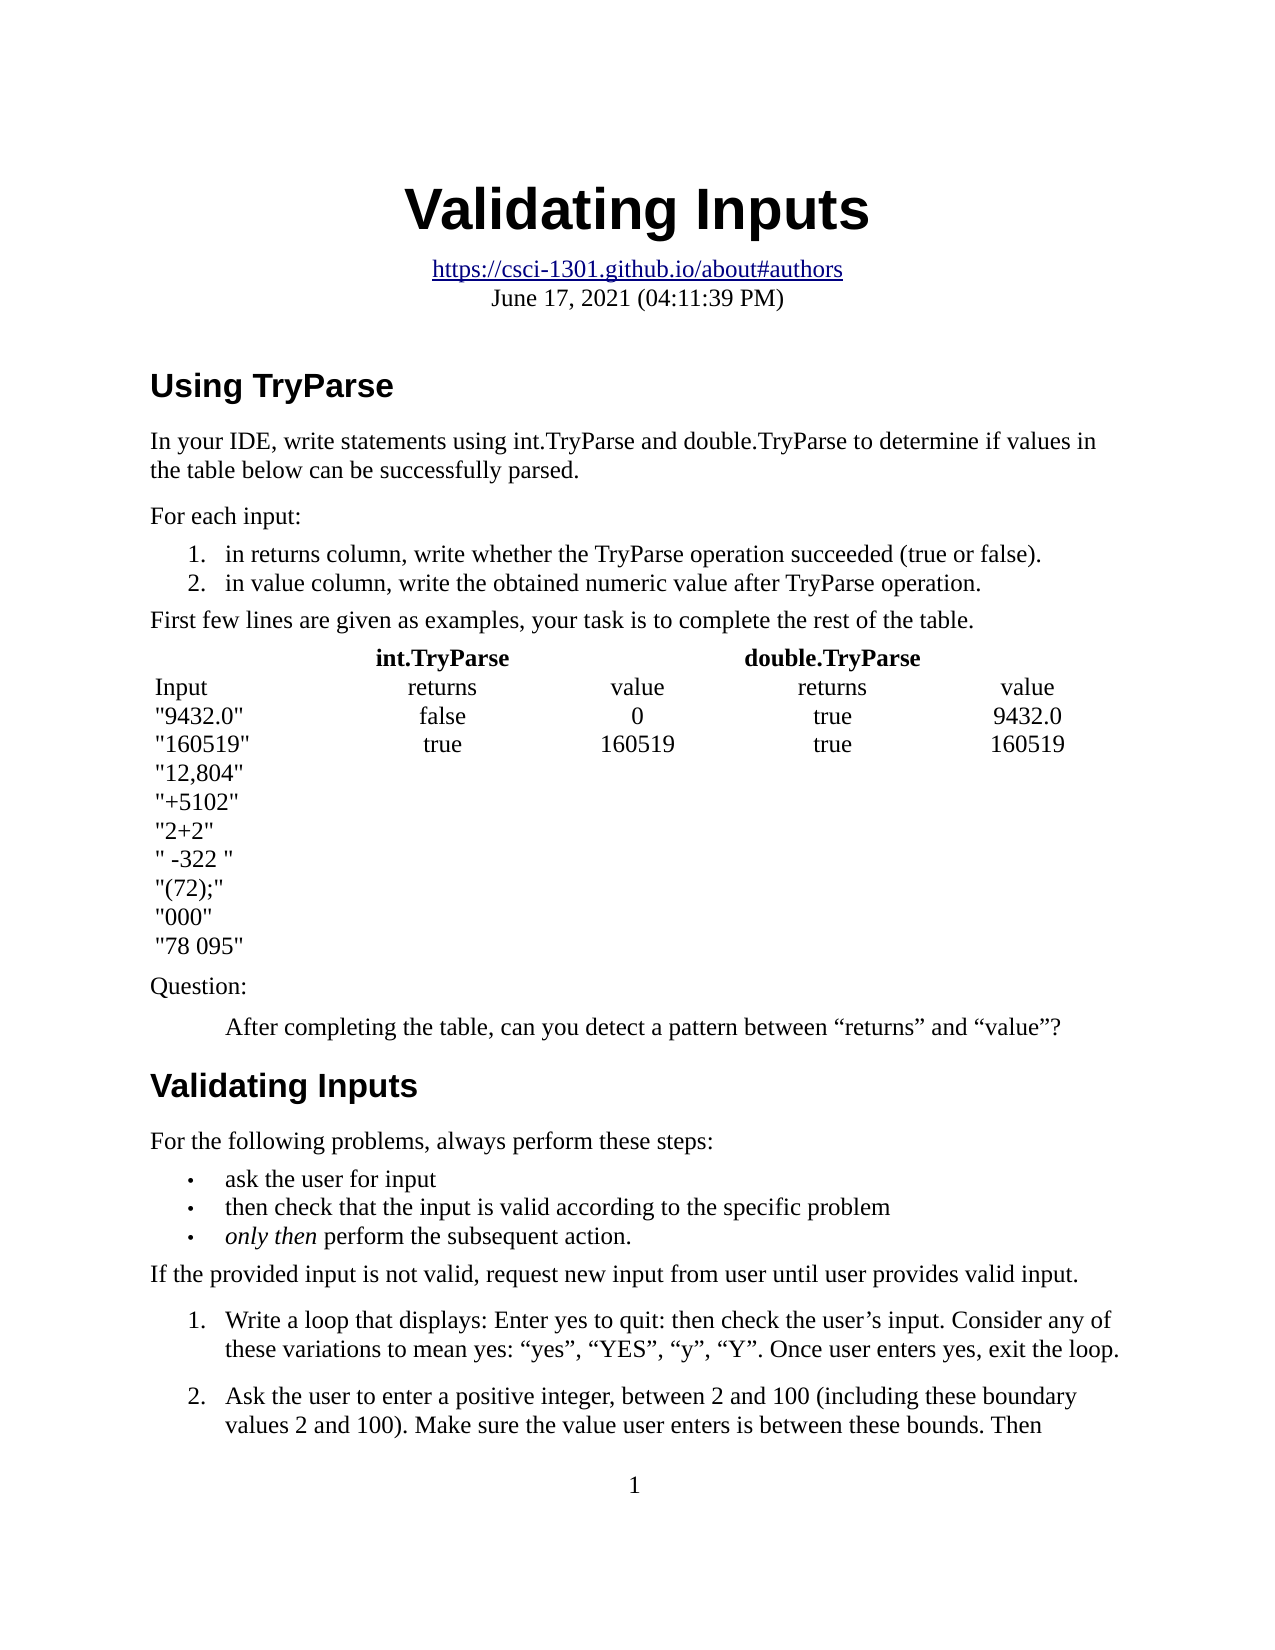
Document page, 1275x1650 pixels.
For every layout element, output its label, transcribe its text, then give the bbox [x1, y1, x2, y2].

table_cell "000" [150, 902, 345, 931]
text If the provided input is not valid, request new input from user until user provides valid input. [150, 1259, 1125, 1288]
table_cell [540, 845, 735, 873]
text First few lines are given as examples, your task is to complete the rest of the table. [150, 606, 1125, 634]
list in value column, write the obtained numeric value after TryParse operation. [187, 568, 1125, 597]
table_cell [345, 873, 540, 902]
text Question: [150, 971, 1125, 1000]
table_cell [540, 873, 735, 902]
table_header double.TryParse [735, 643, 930, 672]
title Validating Inputs [150, 175, 1125, 242]
table_cell [930, 931, 1125, 959]
table_cell "+5102" [150, 787, 345, 816]
table_cell [735, 816, 930, 844]
list in returns column, write whether the TryParse operation succeeded (true or false). [187, 539, 1125, 568]
table_cell 0 [540, 701, 735, 729]
table_cell false [345, 701, 540, 729]
table_cell true [345, 730, 540, 758]
table_cell 160519 [540, 730, 735, 758]
table_cell [930, 758, 1125, 787]
table_cell [930, 902, 1125, 931]
subtitle Using TryParse [150, 366, 1125, 404]
text After completing the table, can you detect a pattern between “returns” and “value”? [225, 1012, 1125, 1041]
table_cell [345, 816, 540, 844]
table_cell "160519" [150, 730, 345, 758]
table_cell [345, 931, 540, 959]
table_cell [735, 787, 930, 816]
table_cell value [540, 672, 735, 701]
table_cell [345, 845, 540, 873]
list only then perform the subsequent action. [187, 1221, 1125, 1250]
list ask the user for input [187, 1164, 1125, 1192]
table_cell [540, 931, 735, 959]
table_cell "(72);" [150, 873, 345, 902]
table_cell [735, 845, 930, 873]
table_cell value [930, 672, 1125, 701]
table_cell "2+2" [150, 816, 345, 844]
table_cell 9432.0 [930, 701, 1125, 729]
table_cell true [735, 730, 930, 758]
text For the following problems, always perform these steps: [150, 1126, 1125, 1155]
table_cell [930, 787, 1125, 816]
table_cell "12,804" [150, 758, 345, 787]
table_cell [735, 758, 930, 787]
table_header [540, 643, 735, 672]
table_cell [540, 758, 735, 787]
table_cell true [735, 701, 930, 729]
text In your IDE, write statements using int.TryParse and double.TryParse to determine if values in the table below can be successfully parsed. [150, 426, 1125, 483]
table_header [930, 643, 1125, 672]
text For each input: [150, 501, 1125, 530]
table_cell [345, 758, 540, 787]
list then check that the input is valid according to the specific problem [187, 1192, 1125, 1221]
table_cell "78 095" [150, 931, 345, 959]
table_cell 160519 [930, 730, 1125, 758]
table_cell [930, 873, 1125, 902]
table_header int.TryParse [345, 643, 540, 672]
table_cell returns [345, 672, 540, 701]
table_cell [930, 816, 1125, 844]
table_cell [930, 845, 1125, 873]
text June 17, 2021 (04:11:39 PM) [150, 283, 1125, 312]
subtitle Validating Inputs [150, 1066, 1125, 1104]
table_cell Input [150, 672, 345, 701]
table_header [150, 643, 345, 672]
table_cell [345, 787, 540, 816]
text https://csci-1301.github.io/about#authors [150, 254, 1125, 283]
table_cell [735, 902, 930, 931]
list Write a loop that displays: Enter yes to quit: then check the user’s input. Consider any of these variations to mean yes: “yes”, “YES”, “y”, “Y”. Once user enters yes, exit the loop. [187, 1306, 1125, 1363]
table_cell [735, 873, 930, 902]
list Ask the user to enter a positive integer, between 2 and 100 (including these boundary values 2 and 100). Make sure the value user enters is between these bounds. Then [187, 1381, 1125, 1438]
table_cell [735, 931, 930, 959]
table_cell " -322 " [150, 845, 345, 873]
table_cell "9432.0" [150, 701, 345, 729]
table_cell returns [735, 672, 930, 701]
table_cell [540, 787, 735, 816]
table_cell [345, 902, 540, 931]
table_cell [540, 816, 735, 844]
table_cell [540, 902, 735, 931]
